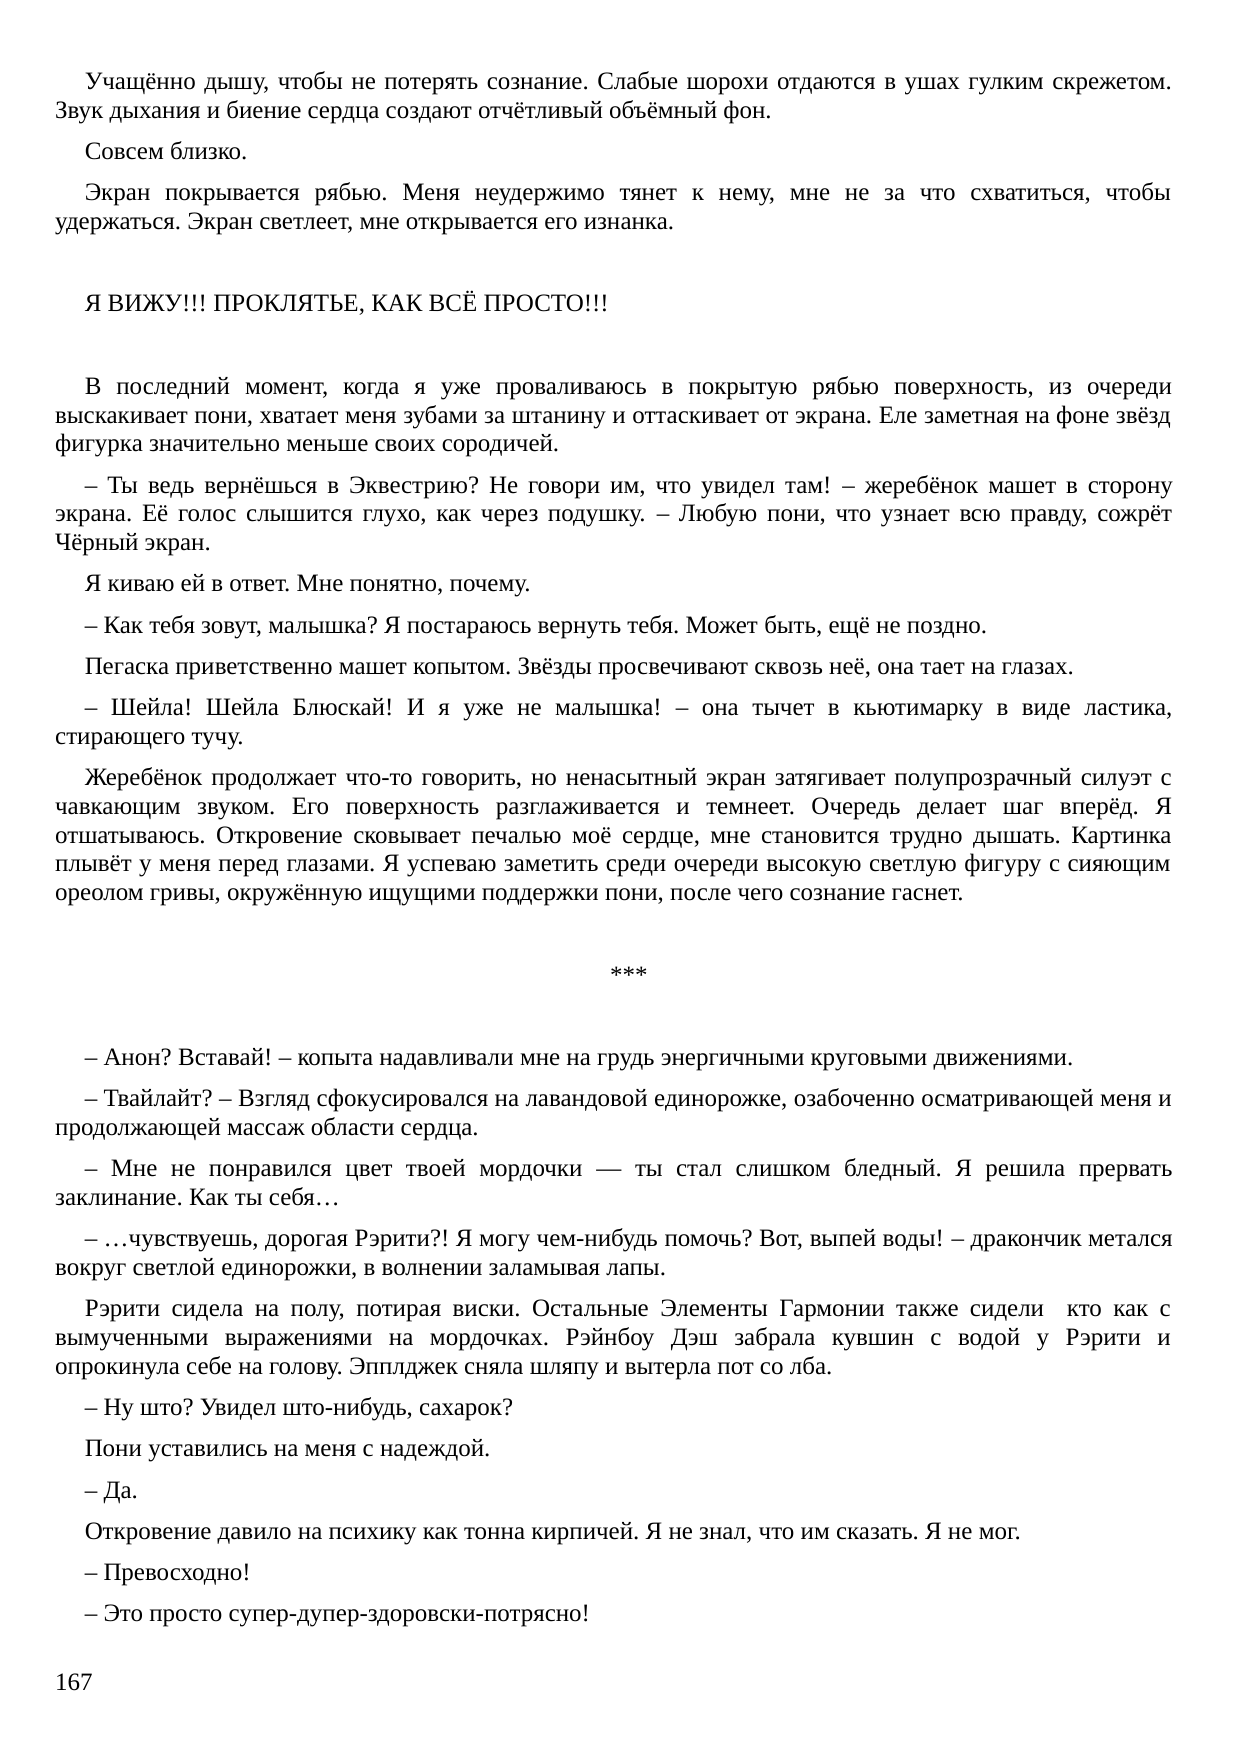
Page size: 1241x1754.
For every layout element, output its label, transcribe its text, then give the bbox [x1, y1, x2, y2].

text Пони уставились на меня с надеждой. [55, 1433, 1173, 1462]
text – Твайлайт? – Взгляд сфокусировался на лавандовой единорожке, озабоченно осматривающей меня и продолжающей массаж области сердца. [55, 1083, 1173, 1141]
text В последний момент, когда я уже проваливаюсь в покрытую рябью поверхность, из очереди выскакивает пони, хватает меня зубами за штанину и оттаскивает от экрана. Еле заметная на фоне звёзд фигурка значительно меньше своих сородичей. [55, 371, 1173, 457]
text – Как тебя зовут, малышка? Я постараюсь вернуть тебя. Может быть, ещё не поздно. [55, 610, 1173, 638]
text – Мне не понравился цвет твоей мордочки — ты стал слишком бледный. Я решила прервать заклинание. Как ты себя… [55, 1153, 1173, 1211]
text Рэрити сидела на полу, потирая виски. Остальные Элементы Гармонии также сидели кто как с вымученными выражениями на мордочках. Рэйнбоу Дэш забрала кувшин с водой у Рэрити и опрокинула себе на голову. Эпплджек сняла шляпу и вытерла пот со лба. [55, 1293, 1173, 1380]
text Совсем близко. [55, 136, 1173, 165]
text – Шейла! Шейла Блюскай! И я уже не малышка! – она тычет в кьютимарку в виде ластика, стирающего тучу. [55, 692, 1173, 750]
text Я киваю ей в ответ. Мне понятно, почему. [55, 568, 1173, 597]
text – Анон? Вставай! – копыта надавливали мне на грудь энергичными круговыми движениями. [55, 1042, 1173, 1071]
text – Ты ведь вернёшься в Эквестрию? Не говори им, что увидел там! – жеребёнок машет в сторону экрана. Её голос слышится глухо, как через подушку. – Любую пони, что узнает всю правду, сожрёт Чёрный экран. [55, 470, 1173, 556]
text Экран покрывается рябью. Меня неудержимо тянет к нему, мне не за что схватиться, чтобы удержаться. Экран светлеет, мне открывается его изнанка. [55, 177, 1173, 235]
text Учащённо дышу, чтобы не потерять сознание. Слабые шорохи отдаются в ушах гулким скрежетом. Звук дыхания и биение сердца создают отчётливый объёмный фон. [55, 66, 1173, 123]
text – Ну што? Увидел што-нибудь, сахарок? [55, 1392, 1173, 1421]
text Я ВИЖУ!!! ПРОКЛЯТЬЕ, КАК ВСЁ ПРОСТО!!! [55, 288, 1173, 317]
text – Превосходно! [55, 1557, 1173, 1586]
text *** [55, 960, 1173, 988]
text – …чувствуешь, дорогая Рэрити?! Я могу чем-нибудь помочь? Вот, выпей воды! – дракончик метался вокруг светлой единорожки, в волнении заламывая лапы. [55, 1223, 1173, 1281]
text Откровение давило на психику как тонна кирпичей. Я не знал, что им сказать. Я не мог. [55, 1516, 1173, 1545]
text Пегаска приветственно машет копытом. Звёзды просвечивают сквозь неё, она тает на глазах. [55, 651, 1173, 680]
text – Это просто супер-дупер-здоровски-потрясно! [55, 1598, 1173, 1627]
text Жеребёнок продолжает что-то говорить, но ненасытный экран затягивает полупрозрачный силуэт с чавкающим звуком. Его поверхность разглаживается и темнеет. Очередь делает шаг вперёд. Я отшатываюсь. Откровение сковывает печалью моё сердце, мне становится трудно дышать. Картинка плывёт у меня перед глазами. Я успеваю заметить среди очереди высокую светлую фигуру с сияющим ореолом гривы, окружённую ищущими поддержки пони, после чего сознание гаснет. [55, 762, 1173, 906]
text – Да. [55, 1475, 1173, 1503]
